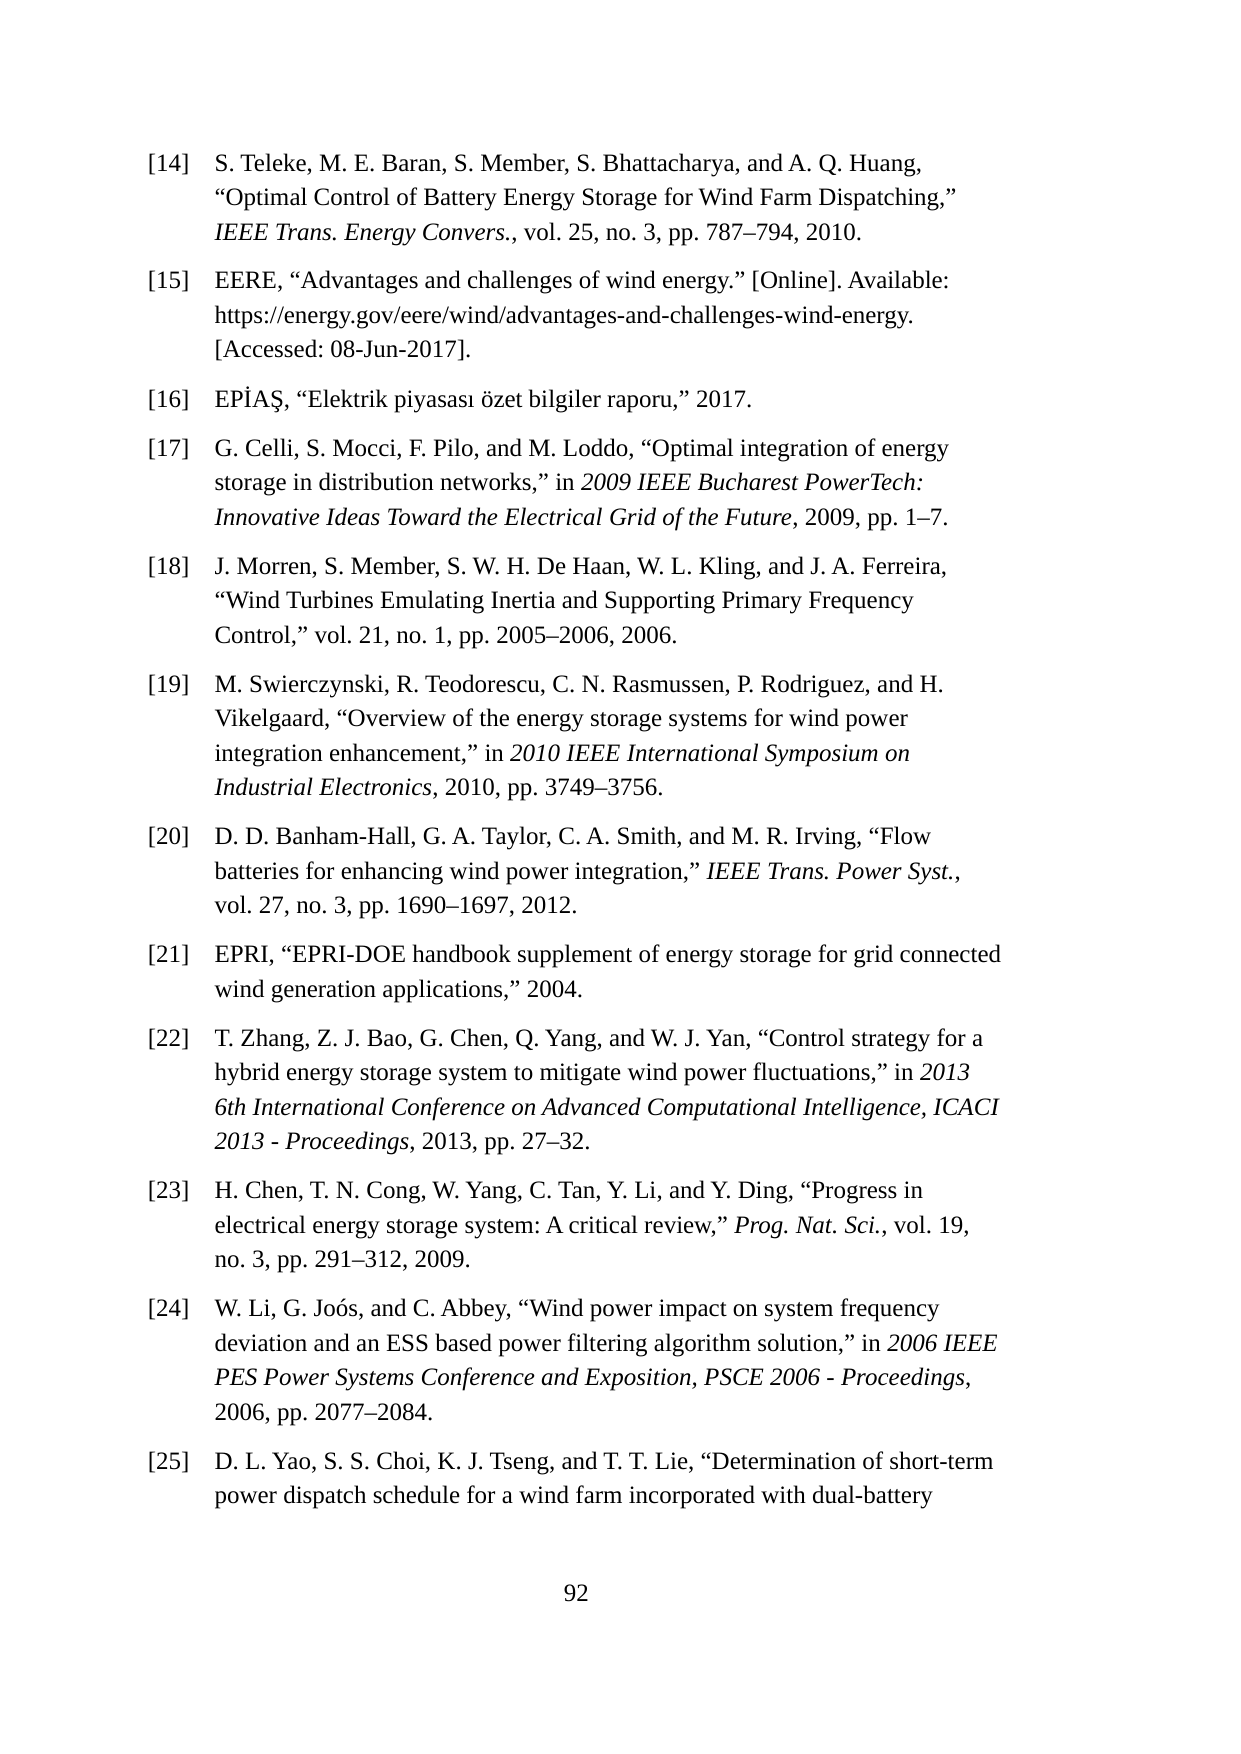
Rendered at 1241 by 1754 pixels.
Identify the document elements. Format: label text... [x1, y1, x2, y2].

text [24] W. Li, G. Joós, and C. Abbey, “Wind power impact on system frequency deviation and an ESS based power filtering algorithm solution,” in 2006 IEEE PES Power Systems Conference and Exposition, PSCE 2006 - Proceedings, 2006, pp. 2077–2084. [148, 1293, 1004, 1426]
text [18] J. Morren, S. Member, S. W. H. De Haan, W. L. Kling, and J. A. Ferreira, “Wind Turbines Emulating Inertia and Supporting Primary Frequency Control,” vol. 21, no. 1, pp. 2005–2006, 2006. [148, 551, 1004, 648]
text [19] M. Swierczynski, R. Teodorescu, C. N. Rasmussen, P. Rodriguez, and H. Vikelgaard, “Overview of the energy storage systems for wind power integration enhancement,” in 2010 IEEE International Symposium on Industrial Electronics, 2010, pp. 3749–3756. [148, 669, 1004, 801]
text [21] EPRI, “EPRI-DOE handbook supplement of energy storage for grid connected wind generation applications,” 2004. [148, 939, 1004, 1002]
text [20] D. D. Banham-Hall, G. A. Taylor, C. A. Smith, and M. R. Irving, “Flow batteries for enhancing wind power integration,” IEEE Trans. Power Syst., vol. 27, no. 3, pp. 1690–1697, 2012. [148, 821, 1004, 919]
text [22] T. Zhang, Z. J. Bao, G. Chen, Q. Yang, and W. J. Yan, “Control strategy for a hybrid energy storage system to mitigate wind power fluctuations,” in 2013 6th International Conference on Advanced Computational Intelligence, ICACI 2013 - Proceedings, 2013, pp. 27–32. [148, 1023, 1004, 1155]
text [25] D. L. Yao, S. S. Choi, K. J. Tseng, and T. T. Lie, “Determination of short-term power dispatch schedule for a wind farm incorporated with dual-battery [148, 1446, 1004, 1509]
text [14] S. Teleke, M. E. Baran, S. Member, S. Bhattacharya, and A. Q. Huang, “Optimal Control of Battery Energy Storage for Wind Farm Dispatching,” IEEE Trans. Energy Convers., vol. 25, no. 3, pp. 787–794, 2010. [148, 148, 1004, 245]
text [15] EERE, “Advantages and challenges of wind energy.” [Online]. Available: https://energy.gov/eere/wind/advantages-and-challenges-wind-energy. [Accessed: 08-Jun-2017]. [148, 266, 1004, 363]
text [17] G. Celli, S. Mocci, F. Pilo, and M. Loddo, “Optimal integration of energy storage in distribution networks,” in 2009 IEEE Bucharest PowerTech: Innovative Ideas Toward the Electrical Grid of the Future, 2009, pp. 1–7. [148, 433, 1004, 530]
text [23] H. Chen, T. N. Cong, W. Yang, C. Tan, Y. Li, and Y. Ding, “Progress in electrical energy storage system: A critical review,” Prog. Nat. Sci., vol. 19, no. 3, pp. 291–312, 2009. [148, 1175, 1004, 1273]
text [16] EPİAŞ, “Elektrik piyasası özet bilgiler raporu,” 2017. [148, 384, 1004, 412]
